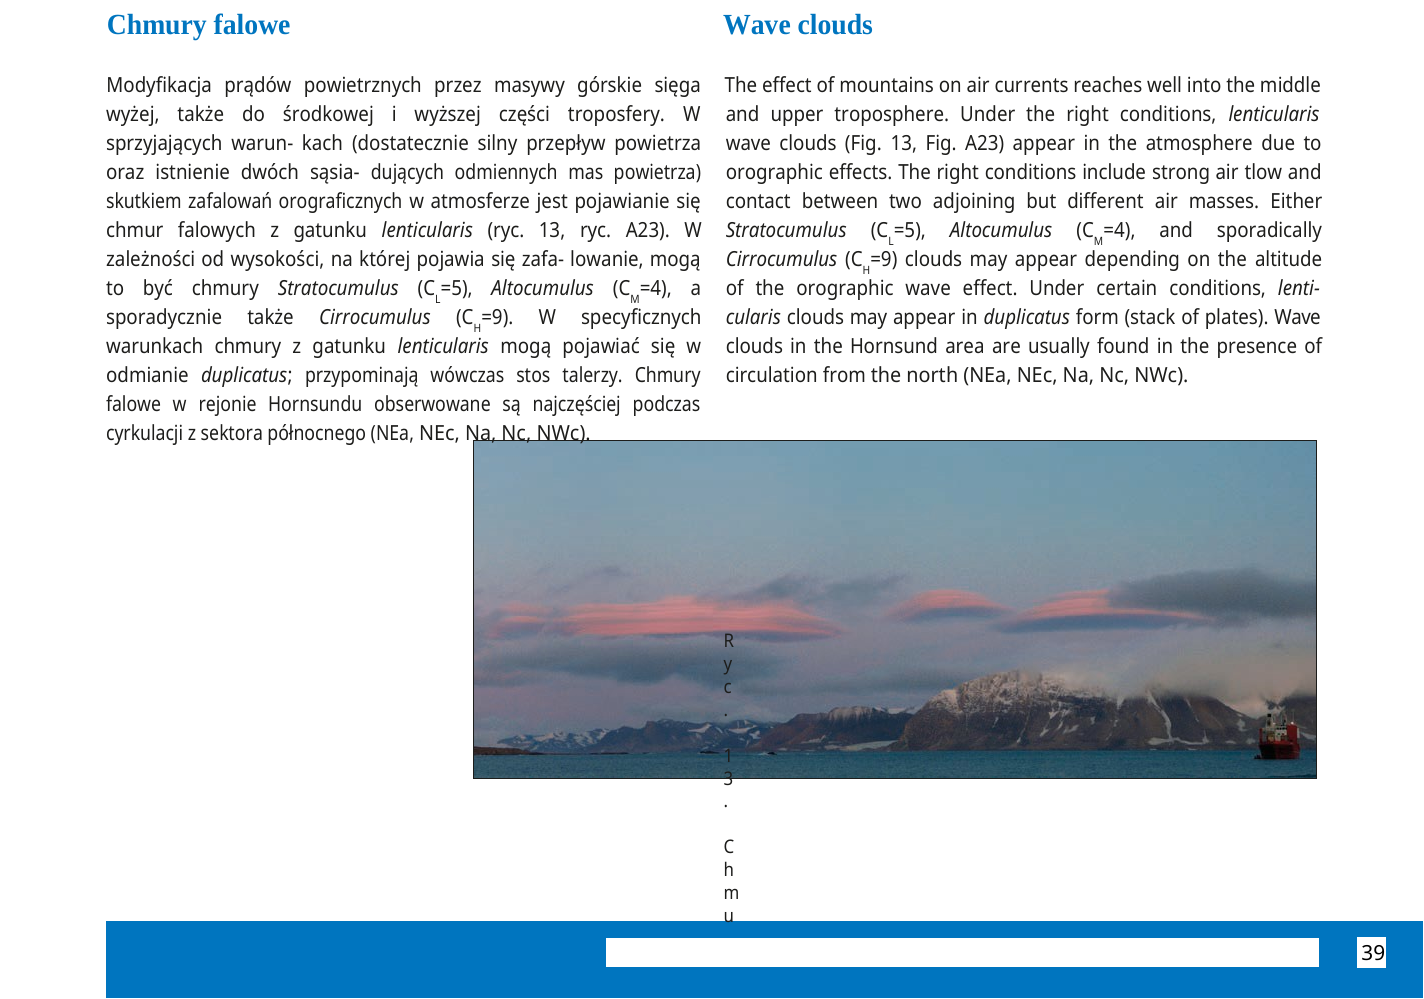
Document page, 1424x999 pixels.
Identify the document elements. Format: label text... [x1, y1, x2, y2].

text Modyfikacja prądów powietrznych przez masywy górskie sięga wyżej, także do środkowej i wyższej części troposfery. W sprzyjających warun- kach (dostatecznie silny przepływ powietrza oraz istnienie dwóch sąsia- dujących odmiennych mas powietrza) skutkiem zafalowań orograficznych w atmosferze jest pojawianie się chmur falowych z gatunku lenticularis (ryc. 13, ryc. A23). W zależności od wysokości, na której pojawia się zafa- lowanie, mogą to być chmury Stratocumulus (CL=5), Altocumulus (CM=4), a sporadycznie także Cirrocumulus (CH=9). W specyficznych warunkach chmury z gatunku lenticularis mogą pojawiać się w odmianie duplicatus; przypominają wówczas stos talerzy. Chmury falowe w rejonie Hornsundu obserwowane są najczęściej podczas cyrkulacji z sektora północnego (NEa, NEc, Na, Nc, NWc). [106, 69, 701, 446]
text The effect of mountains on air currents reaches well into the middle and upper troposphere. Under the right conditions, lenticularis wave clouds (Fig. 13, Fig. A23) appear in the atmosphere due to orographic effects. The right conditions include strong air tlow and contact between two adjoining but different air masses. Either Stratocumulus (CL=5), Altocumulus (CM=4), and sporadically Cirrocumulus (CH=9) clouds may appear depending on the altitude of the orographic wave effect. Under certain conditions, lenti- cularis clouds may appear in duplicatus form (stack of plates). Wave clouds in the Hornsund area are usually found in the presence of circulation from the north (NEa, NEc, Na, Nc, NWc). [724, 69, 1322, 388]
subtitle Chmury falowe [107, 7, 701, 41]
subtitle Wave clouds [723, 7, 1424, 41]
